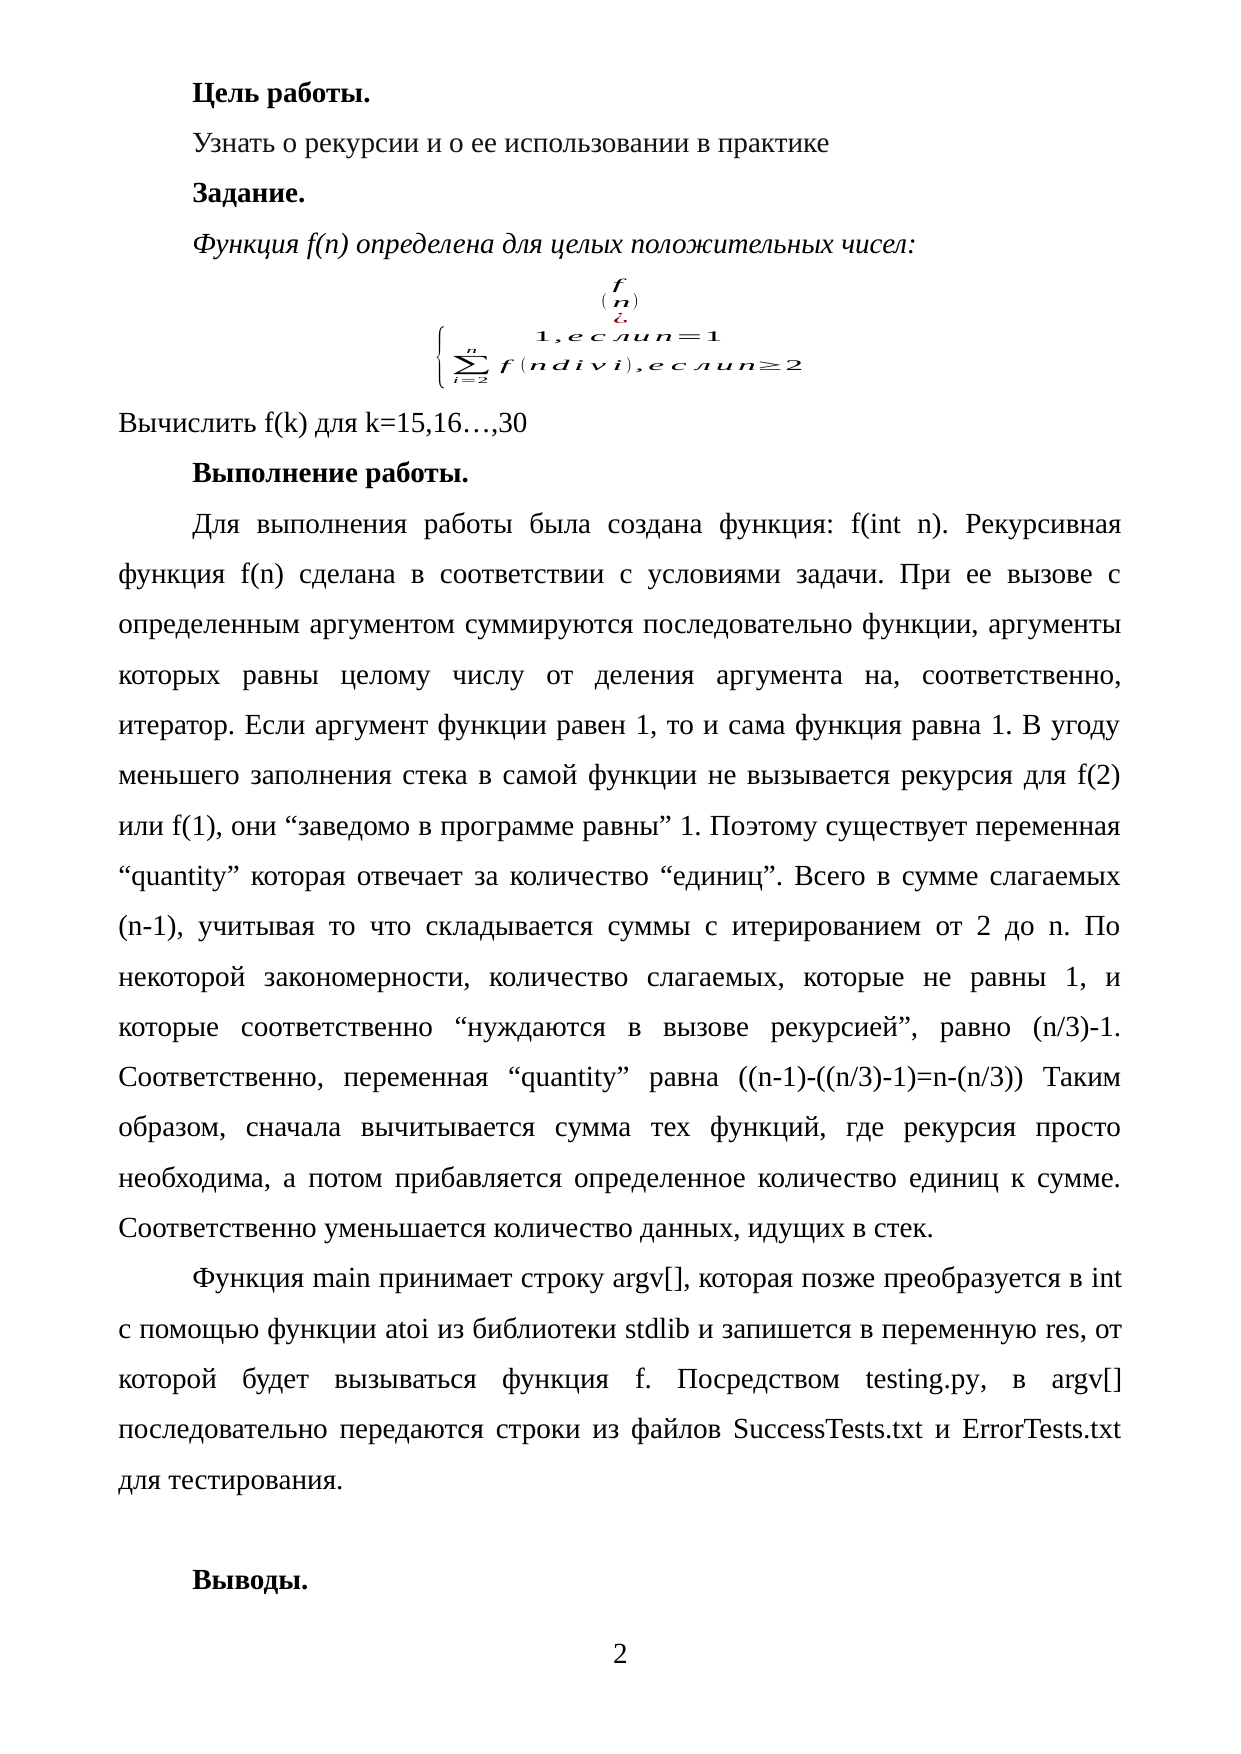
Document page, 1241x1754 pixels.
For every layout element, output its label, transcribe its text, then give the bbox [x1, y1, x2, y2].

text Выводы. [118, 1562, 1122, 1596]
text Функция main принимает строку argv[], которая позже преобразуется в int с помощью функции atoi из библиотеки stdlib и запишется в переменную res, от которой будет вызываться функция f. Посредством testing.py, в argv[] последовательно передаются строки из файлов SuccessTests.txt и ErrorTests.txt для тестирования. [118, 1261, 1122, 1495]
text Узнать о рекурсии и о ее использовании в практике [118, 125, 1122, 159]
subtitle Задание. [118, 176, 1122, 209]
text Для выполнения работы была создана функция: f(int n). Рекурсивная функция f(n) сделана в соответствии с условиями задачи. При ее вызове с определенным аргументом суммируются последовательно функции, аргументы которых равны целому числу от деления аргумента на, соответственно, итератор. Если аргумент функции равен 1, то и сама функция равна 1. В угоду меньшего заполнения стека в самой функции не вызывается рекурсия для f(2) или f(1), они “заведомо в программе равны” 1. Поэтому существует переменная “quantity” которая отвечает за количество “единиц”. Всего в сумме слагаемых (n-1), учитывая то что складывается суммы с итерированием от 2 до n. По некоторой закономерности, количество слагаемых, которые не равны 1, и которые соответственно “нуждаются в вызове рекурсией”, равно (n/3)-1. Соответственно, переменная “quantity” равна ((n-1)-((n/3)-1)=n-(n/3)) Таким образом, сначала вычитывается сумма тех функций, где рекурсия просто необходима, а потом прибавляется определенное количество единиц к сумме. Соответственно уменьшается количество данных, идущих в стек. [118, 506, 1122, 1244]
subtitle Выполнение работы. [118, 456, 1122, 489]
subtitle Цель работы. [118, 75, 1122, 108]
text Вычислить f(k) для k=15,16…,30 [118, 405, 1122, 439]
text Функция f(n) определена для целых положительных чисел: [118, 226, 1122, 259]
